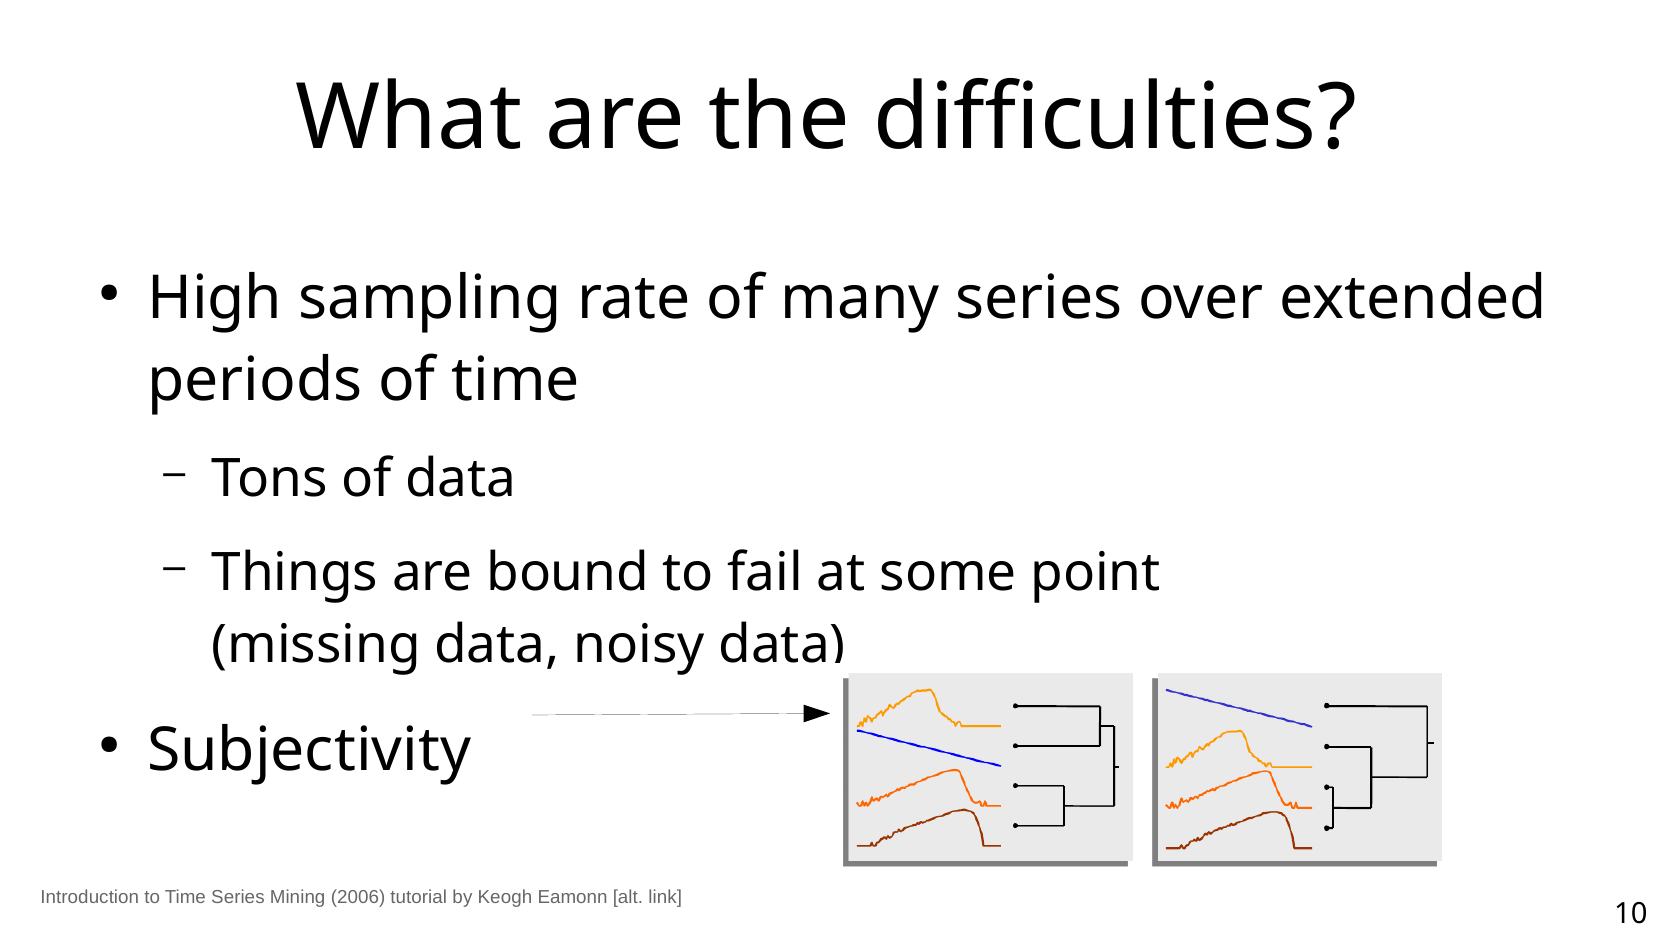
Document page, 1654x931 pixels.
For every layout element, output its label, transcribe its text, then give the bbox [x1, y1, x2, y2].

list High sampling rate of many series over extended periods of time Tons of data Things are bound to fail at some point (missing data, noisy data) Subjectivity [82, 253, 1571, 793]
picture [829, 663, 1451, 871]
title What are the difficulties? [82, 1, 1571, 226]
text_box Introduction to Time Series Mining (2006) tutorial by Keogh Eamonn [alt. link] [25, 879, 709, 916]
